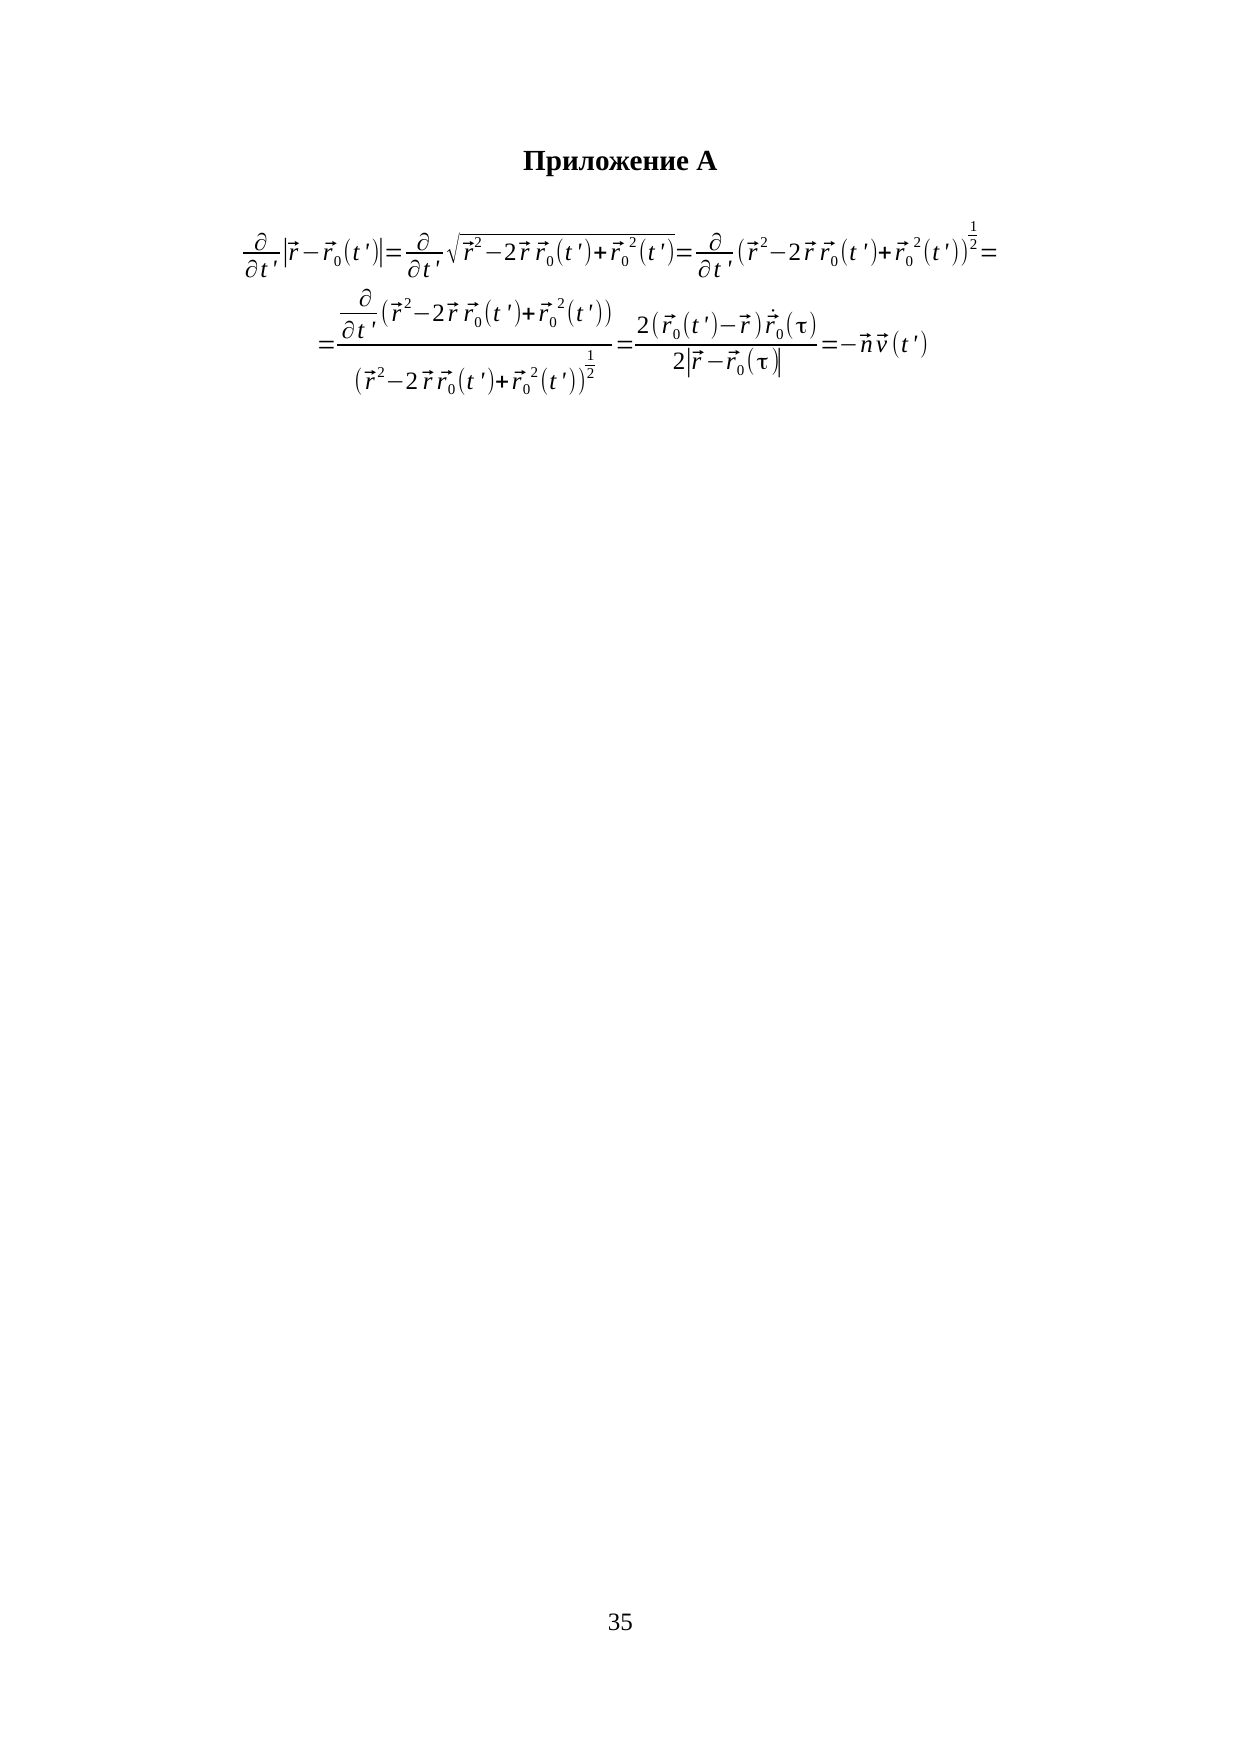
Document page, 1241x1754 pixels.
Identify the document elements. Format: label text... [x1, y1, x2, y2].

subtitle Приложение А [118, 143, 1122, 177]
